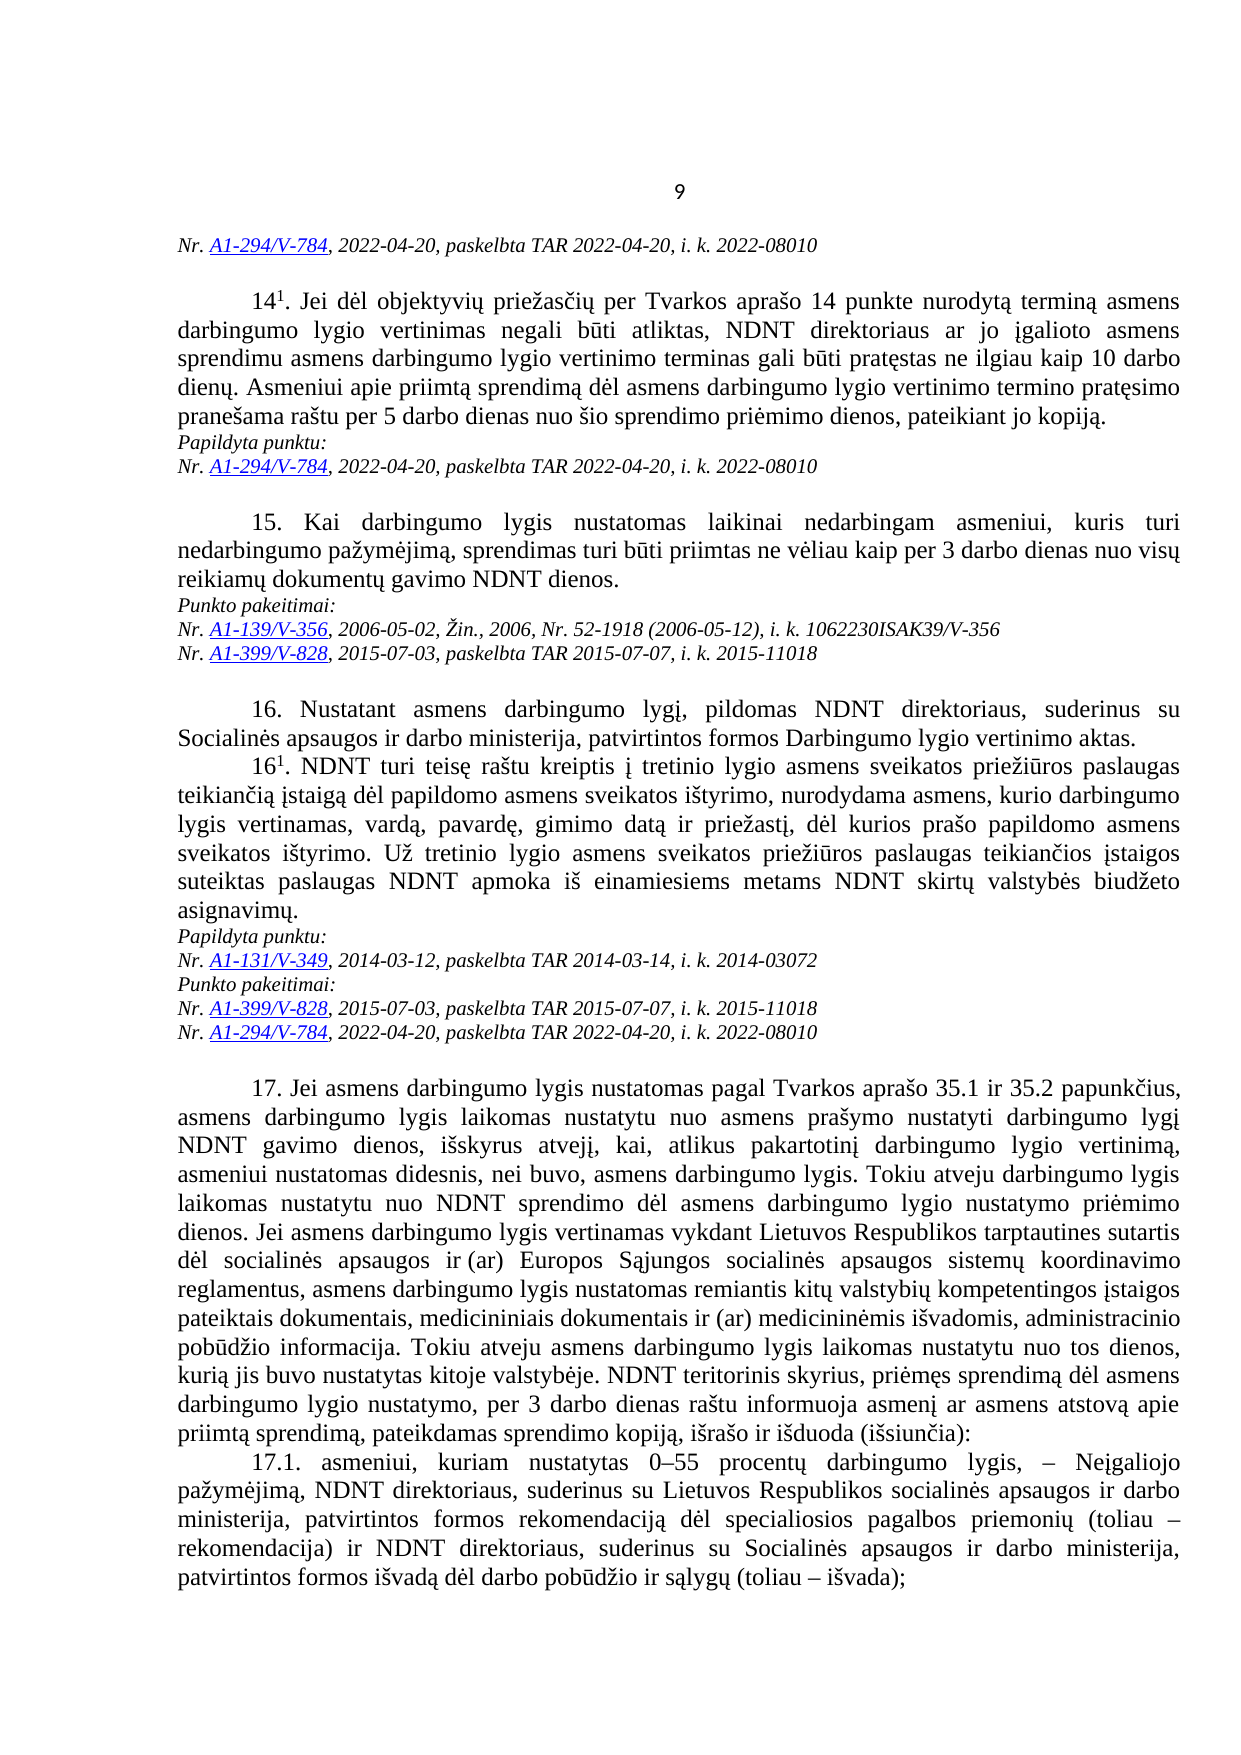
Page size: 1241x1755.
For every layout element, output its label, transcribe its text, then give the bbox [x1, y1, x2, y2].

text Nr. A1-399/V-828, 2015-07-03, paskelbta TAR 2015-07-07, i. k. 2015-11018 [177, 641, 1181, 665]
text Nr. A1-294/V-784, 2022-04-20, paskelbta TAR 2022-04-20, i. k. 2022-08010 [177, 233, 1181, 257]
text Nr. A1-294/V-784, 2022-04-20, paskelbta TAR 2022-04-20, i. k. 2022-08010 [177, 454, 1181, 478]
text 161. NDNT turi teisę raštu kreiptis į tretinio lygio asmens sveikatos priežiūros paslaugas teikiančią įstaigą dėl papildomo asmens sveikatos ištyrimo, nurodydama asmens, kurio darbingumo lygis vertinamas, vardą, pavardę, gimimo datą ir priežastį, dėl kurios prašo papildomo asmens sveikatos ištyrimo. Už tretinio lygio asmens sveikatos priežiūros paslaugas teikiančios įstaigos suteiktas paslaugas NDNT apmoka iš einamiesiems metams NDNT skirtų valstybės biudžeto asignavimų. [177, 751, 1181, 924]
text Nr. A1-131/V-349, 2014-03-12, paskelbta TAR 2014-03-14, i. k. 2014-03072 [177, 948, 1181, 972]
text 15. Kai darbingumo lygis nustatomas laikinai nedarbingam asmeniui, kuris turi nedarbingumo pažymėjimą, sprendimas turi būti priimtas ne vėliau kaip per 3 darbo dienas nuo visų reikiamų dokumentų gavimo NDNT dienos. [177, 507, 1181, 593]
text Papildyta punktu: [177, 430, 1181, 454]
text 17. Jei asmens darbingumo lygis nustatomas pagal Tvarkos aprašo 35.1 ir 35.2 papunkčius, asmens darbingumo lygis laikomas nustatytu nuo asmens prašymo nustatyti darbingumo lygį NDNT gavimo dienos, išskyrus atvejį, kai, atlikus pakartotinį darbingumo lygio vertinimą, asmeniui nustatomas didesnis, nei buvo, asmens darbingumo lygis. Tokiu atveju darbingumo lygis laikomas nustatytu nuo NDNT sprendimo dėl asmens darbingumo lygio nustatymo priėmimo dienos. Jei asmens darbingumo lygis vertinamas vykdant Lietuvos Respublikos tarptautines sutartis dėl socialinės apsaugos ir (ar) Europos Sąjungos socialinės apsaugos sistemų koordinavimo reglamentus, asmens darbingumo lygis nustatomas remiantis kitų valstybių kompetentingos įstaigos pateiktais dokumentais, medicininiais dokumentais ir (ar) medicininėmis išvadomis, administracinio pobūdžio informacija. Tokiu atveju asmens darbingumo lygis laikomas nustatytu nuo tos dienos, kurią jis buvo nustatytas kitoje valstybėje. NDNT teritorinis skyrius, priėmęs sprendimą dėl asmens darbingumo lygio nustatymo, per 3 darbo dienas raštu informuoja asmenį ar asmens atstovą apie priimtą sprendimą, pateikdamas sprendimo kopiją, išrašo ir išduoda (išsiunčia): [177, 1073, 1181, 1447]
text Nr. A1-294/V-784, 2022-04-20, paskelbta TAR 2022-04-20, i. k. 2022-08010 [177, 1020, 1181, 1044]
text Punkto pakeitimai: [177, 972, 1181, 996]
text 141. Jei dėl objektyvių priežasčių per Tvarkos aprašo 14 punkte nurodytą terminą asmens darbingumo lygio vertinimas negali būti atliktas, NDNT direktoriaus ar jo įgalioto asmens sprendimu asmens darbingumo lygio vertinimo terminas gali būti pratęstas ne ilgiau kaip 10 darbo dienų. Asmeniui apie priimtą sprendimą dėl asmens darbingumo lygio vertinimo termino pratęsimo pranešama raštu per 5 darbo dienas nuo šio sprendimo priėmimo dienos, pateikiant jo kopiją. [177, 286, 1181, 430]
text Nr. A1-399/V-828, 2015-07-03, paskelbta TAR 2015-07-07, i. k. 2015-11018 [177, 996, 1181, 1020]
text 16. Nustatant asmens darbingumo lygį, pildomas NDNT direktoriaus, suderinus su Socialinės apsaugos ir darbo ministerija, patvirtintos formos Darbingumo lygio vertinimo aktas. [177, 694, 1181, 751]
text Nr. A1-139/V-356, 2006-05-02, Žin., 2006, Nr. 52-1918 (2006-05-12), i. k. 1062230ISAK39/V-356 [177, 617, 1181, 641]
text 17.1. asmeniui, kuriam nustatytas 0–55 procentų darbingumo lygis, – Neįgaliojo pažymėjimą, NDNT direktoriaus, suderinus su Lietuvos Respublikos socialinės apsaugos ir darbo ministerija, patvirtintos formos rekomendaciją dėl specialiosios pagalbos priemonių (toliau – rekomendacija) ir NDNT direktoriaus, suderinus su Socialinės apsaugos ir darbo ministerija, patvirtintos formos išvadą dėl darbo pobūdžio ir sąlygų (toliau – išvada); [177, 1447, 1181, 1590]
text Papildyta punktu: [177, 924, 1181, 948]
text Punkto pakeitimai: [177, 593, 1181, 617]
